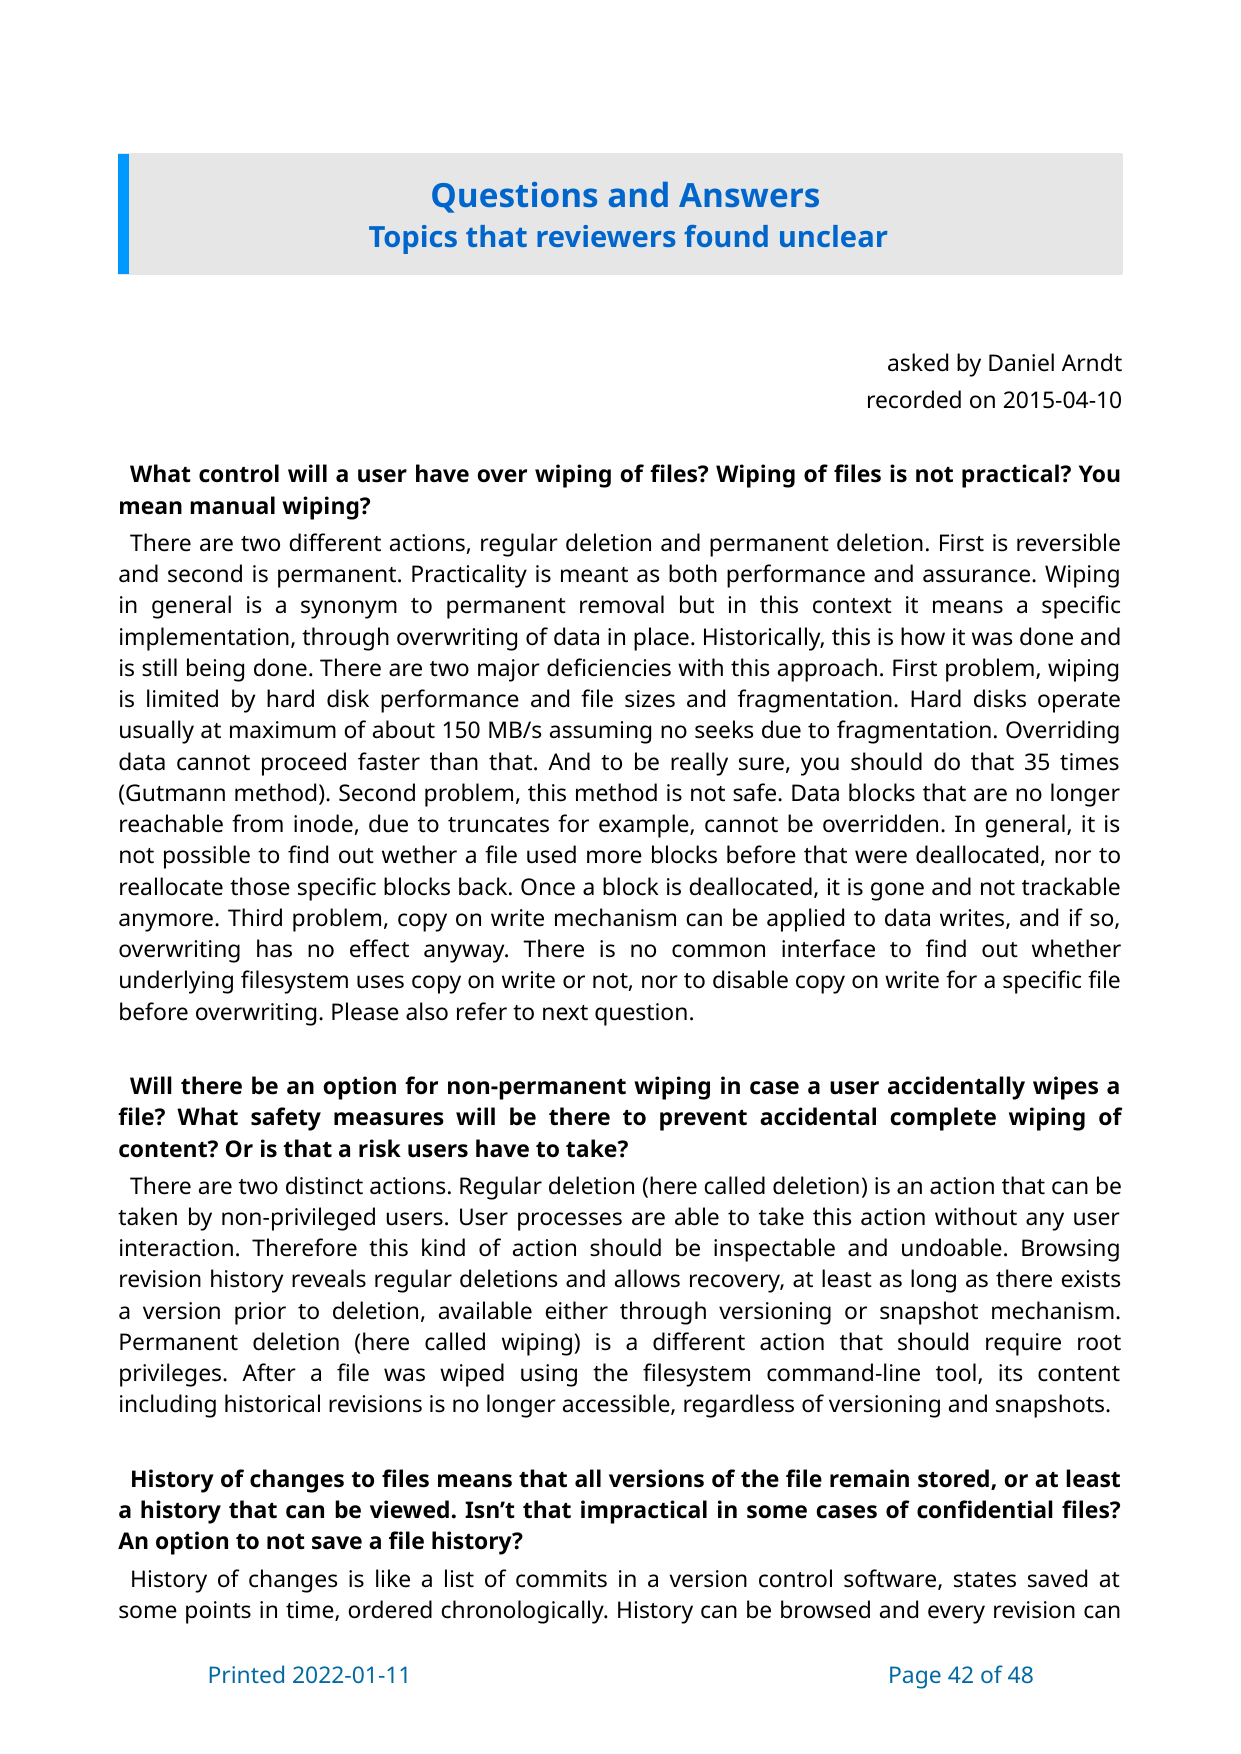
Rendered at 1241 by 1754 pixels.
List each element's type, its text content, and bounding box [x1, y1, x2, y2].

text What control will a user have over wiping of files? Wiping of files is not practical? You mean manual wiping? [118, 458, 1122, 521]
text History of changes to files means that all versions of the file remain stored, or at least a history that can be viewed. Isn’t that impractical in some cases of confidential files? An option to not save a file history? [118, 1463, 1122, 1557]
text asked by Daniel Arndt [118, 347, 1122, 378]
text Will there be an option for non-permanent wiping in case a user accidentally wipes a file? What safety measures will be there to prevent accidental complete wiping of content? Or is that a risk users have to take? [118, 1070, 1122, 1164]
subtitle Questions and Answers Topics that reviewers found unclear [129, 155, 1122, 274]
text History of changes is like a list of commits in a version control software, states saved at some points in time, ordered chronologically. History can be browsed and every revision can [118, 1562, 1122, 1625]
text There are two different actions, regular deletion and permanent deletion. First is reversible and second is permanent. Practicality is meant as both performance and assurance. Wiping in general is a synonym to permanent removal but in this context it means a specific implementation, through overwriting of data in place. Historically, this is how it was done and is still being done. There are two major deficiencies with this approach. First problem, wiping is limited by hard disk performance and file sizes and fragmentation. Hard disks operate usually at maximum of about 150 MB/s assuming no seeks due to fragmentation. Overriding data cannot proceed faster than that. And to be really sure, you should do that 35 times (Gutmann method). Second problem, this method is not safe. Data blocks that are no longer reachable from inode, due to truncates for example, cannot be overridden. In general, it is not possible to find out wether a file used more blocks before that were deallocated, nor to reallocate those specific blocks back. Once a block is deallocated, it is gone and not trackable anymore. Third problem, copy on write mechanism can be applied to data writes, and if so, overwriting has no effect anyway. There is no common interface to find out whether underlying filesystem uses copy on write or not, nor to disable copy on write for a specific file before overwriting. Please also refer to next question. [118, 527, 1122, 1027]
text There are two distinct actions. Regular deletion (here called deletion) is an action that can be taken by non-privileged users. User processes are able to take this action without any user interaction. Therefore this kind of action should be inspectable and undoable. Browsing revision history reveals regular deletions and allows recovery, at least as long as there exists a version prior to deletion, available either through versioning or snapshot mechanism. Permanent deletion (here called wiping) is a different action that should require root privileges. After a file was wiped using the filesystem command-line tool, its content including historical revisions is no longer accessible, regardless of versioning and snapshots. [118, 1170, 1122, 1420]
text recorded on 2015-04-10 [118, 384, 1122, 415]
